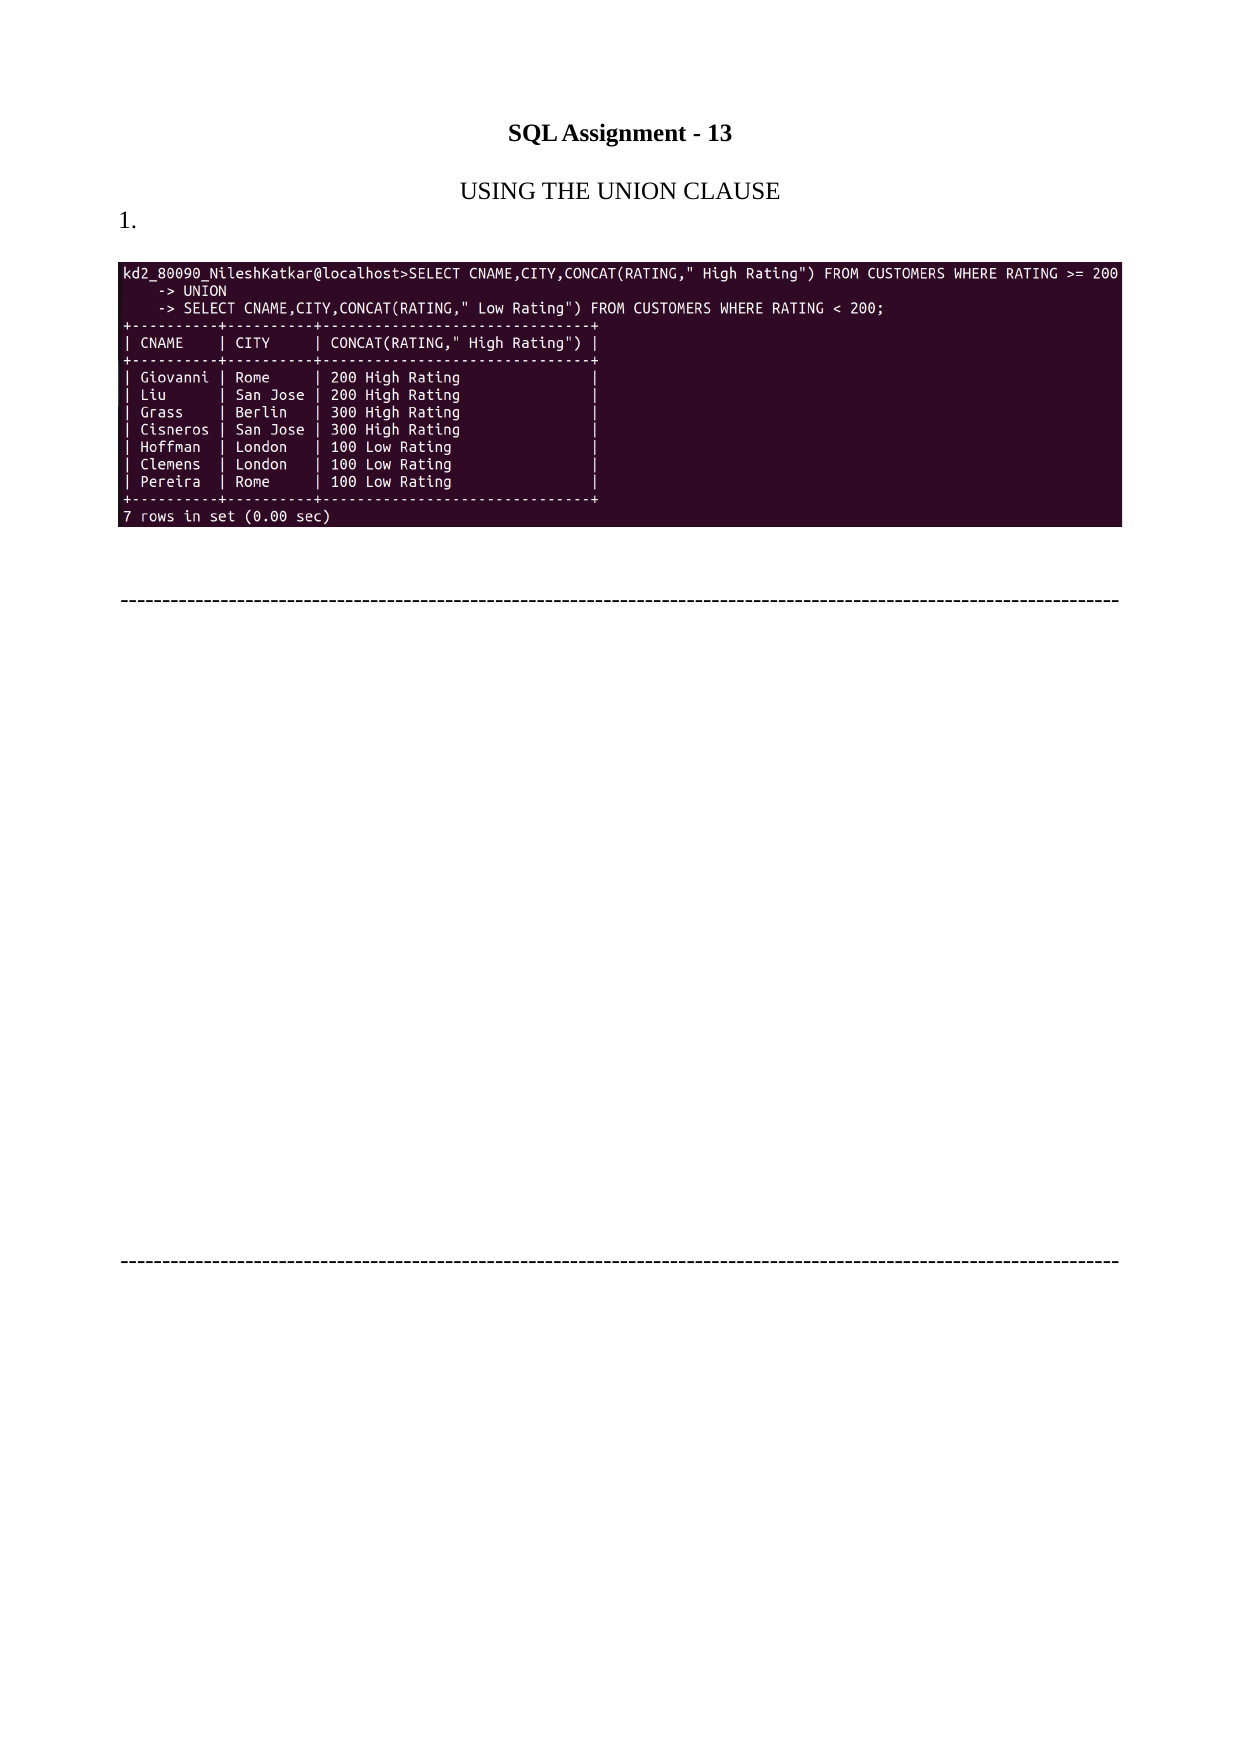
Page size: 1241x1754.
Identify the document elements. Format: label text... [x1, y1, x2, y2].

text USING THE UNION CLAUSE [118, 176, 1122, 205]
text ------------------------------------------------------------------------------------------------------------------------ [118, 1246, 1122, 1274]
text ------------------------------------------------------------------------------------------------------------------------ [118, 584, 1122, 613]
text 1. [118, 205, 1122, 234]
picture [118, 262, 1123, 527]
